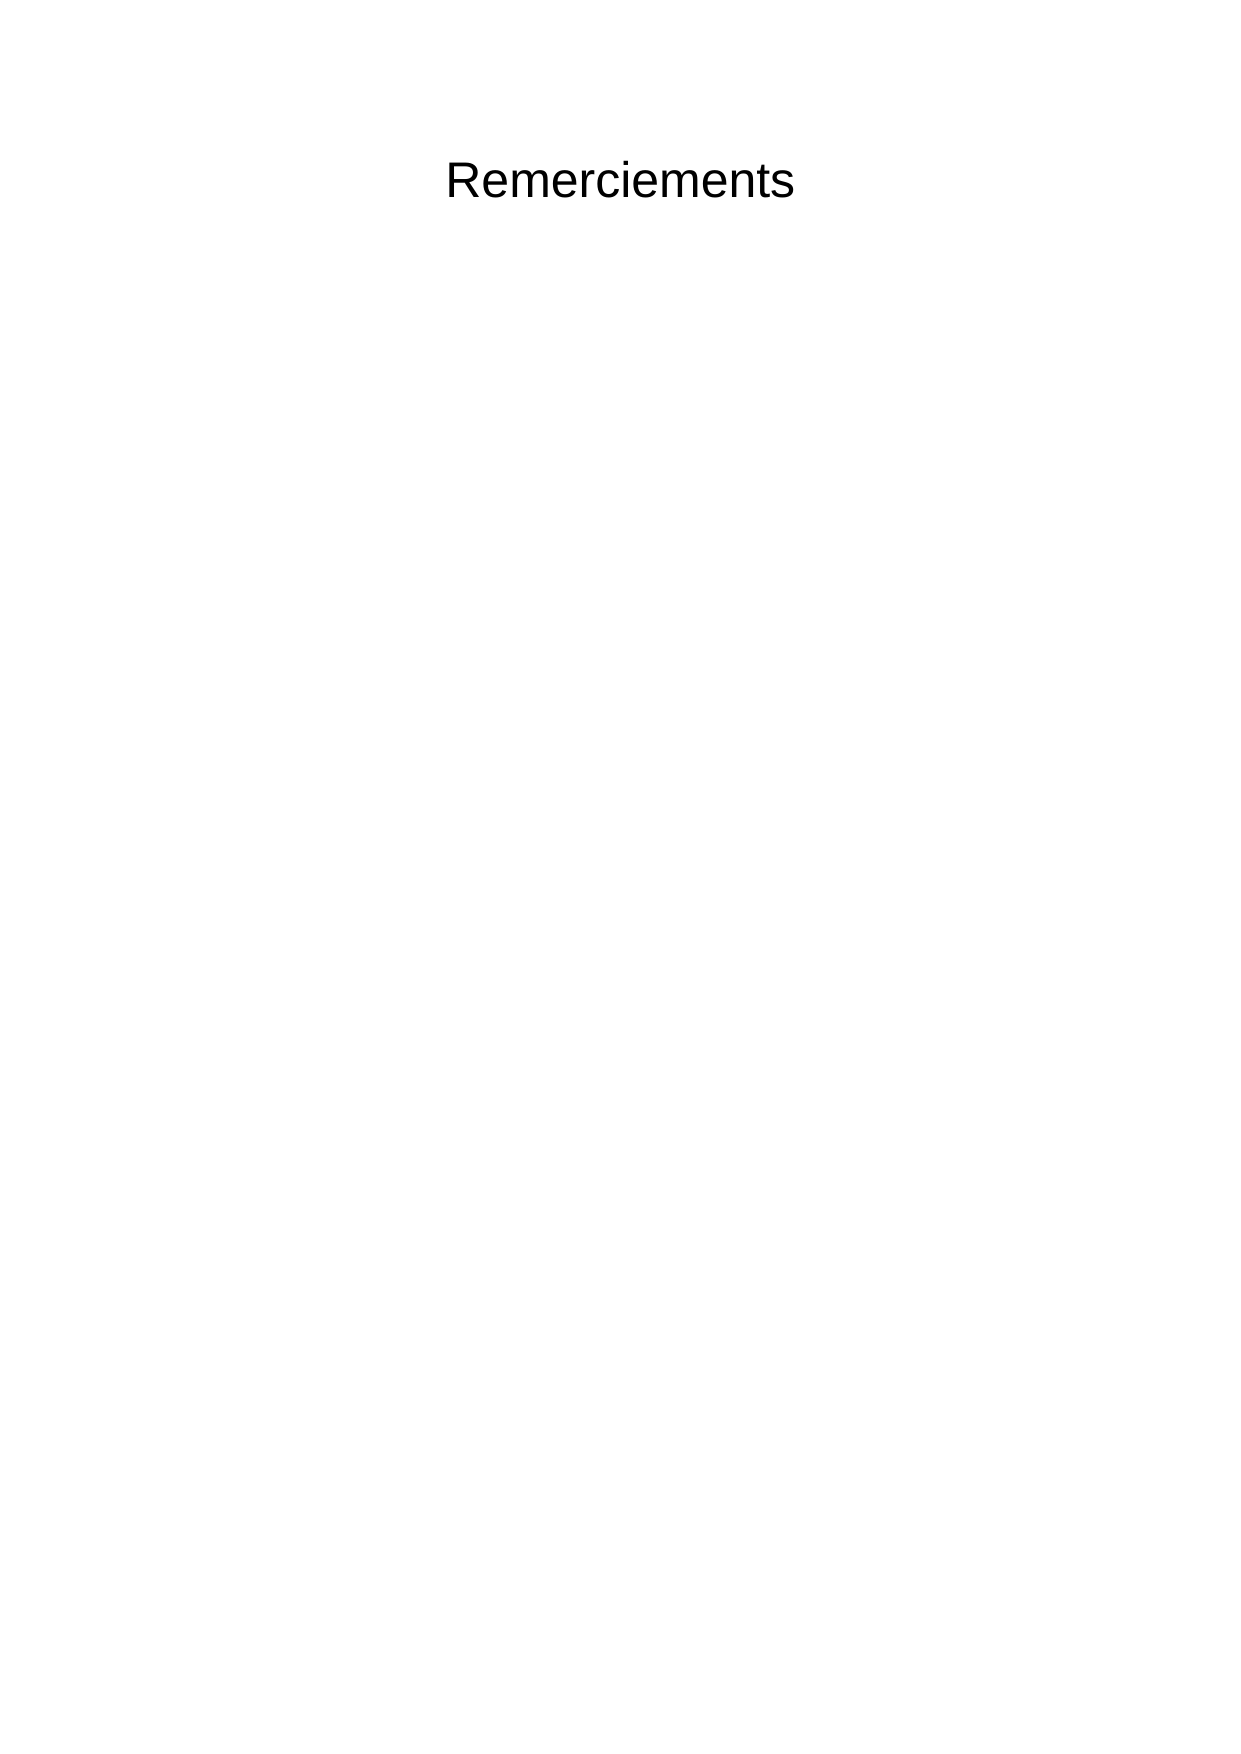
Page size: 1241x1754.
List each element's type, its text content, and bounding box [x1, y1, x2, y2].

title Remerciements [150, 150, 1090, 207]
